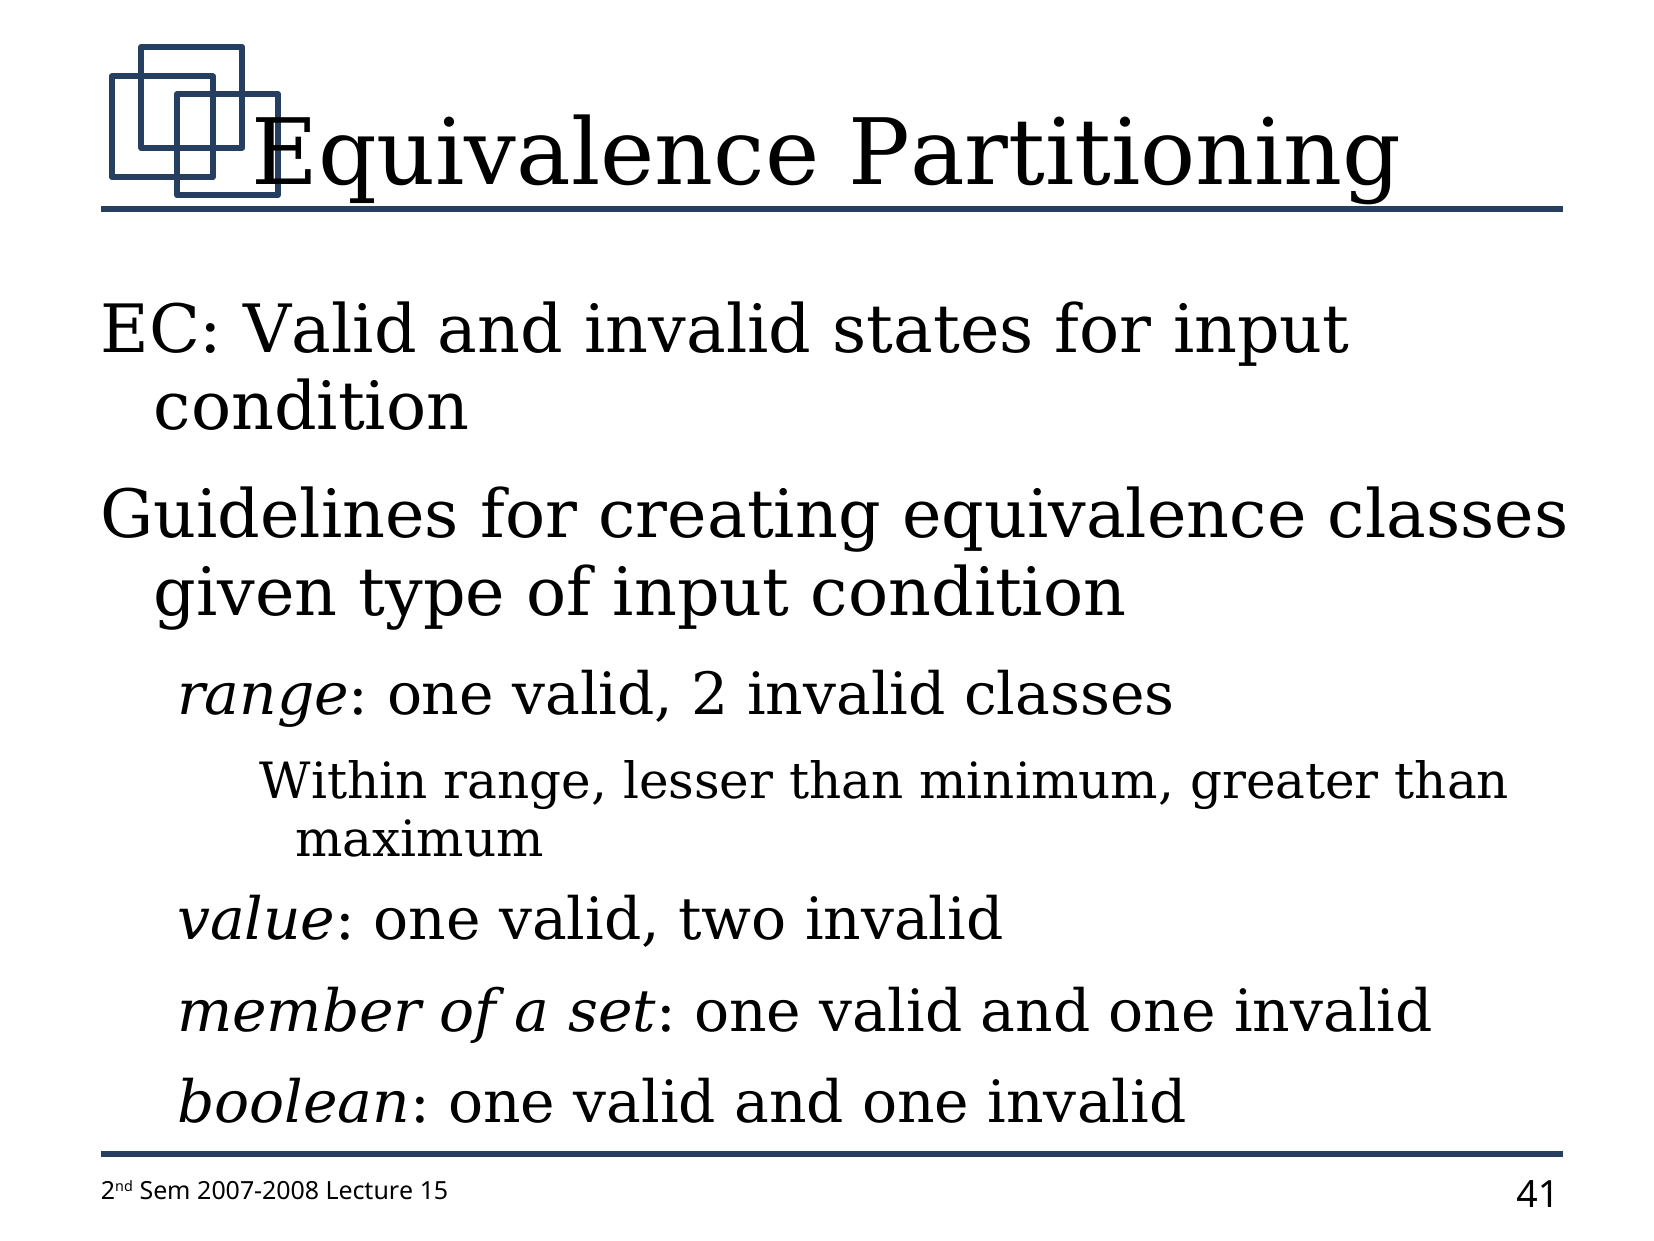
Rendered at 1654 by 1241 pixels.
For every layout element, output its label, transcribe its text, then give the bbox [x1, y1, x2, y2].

title Equivalence Partitioning [82, 49, 1571, 257]
list EC: Valid and invalid states for input condition Guidelines for creating equivalence classes given type of input condition range: one valid, 2 invalid classes Within range, lesser than minimum, greater than maximum value: one valid, two invalid member of a set: one valid and one invalid boolean: one valid and one invalid [82, 290, 1571, 1137]
